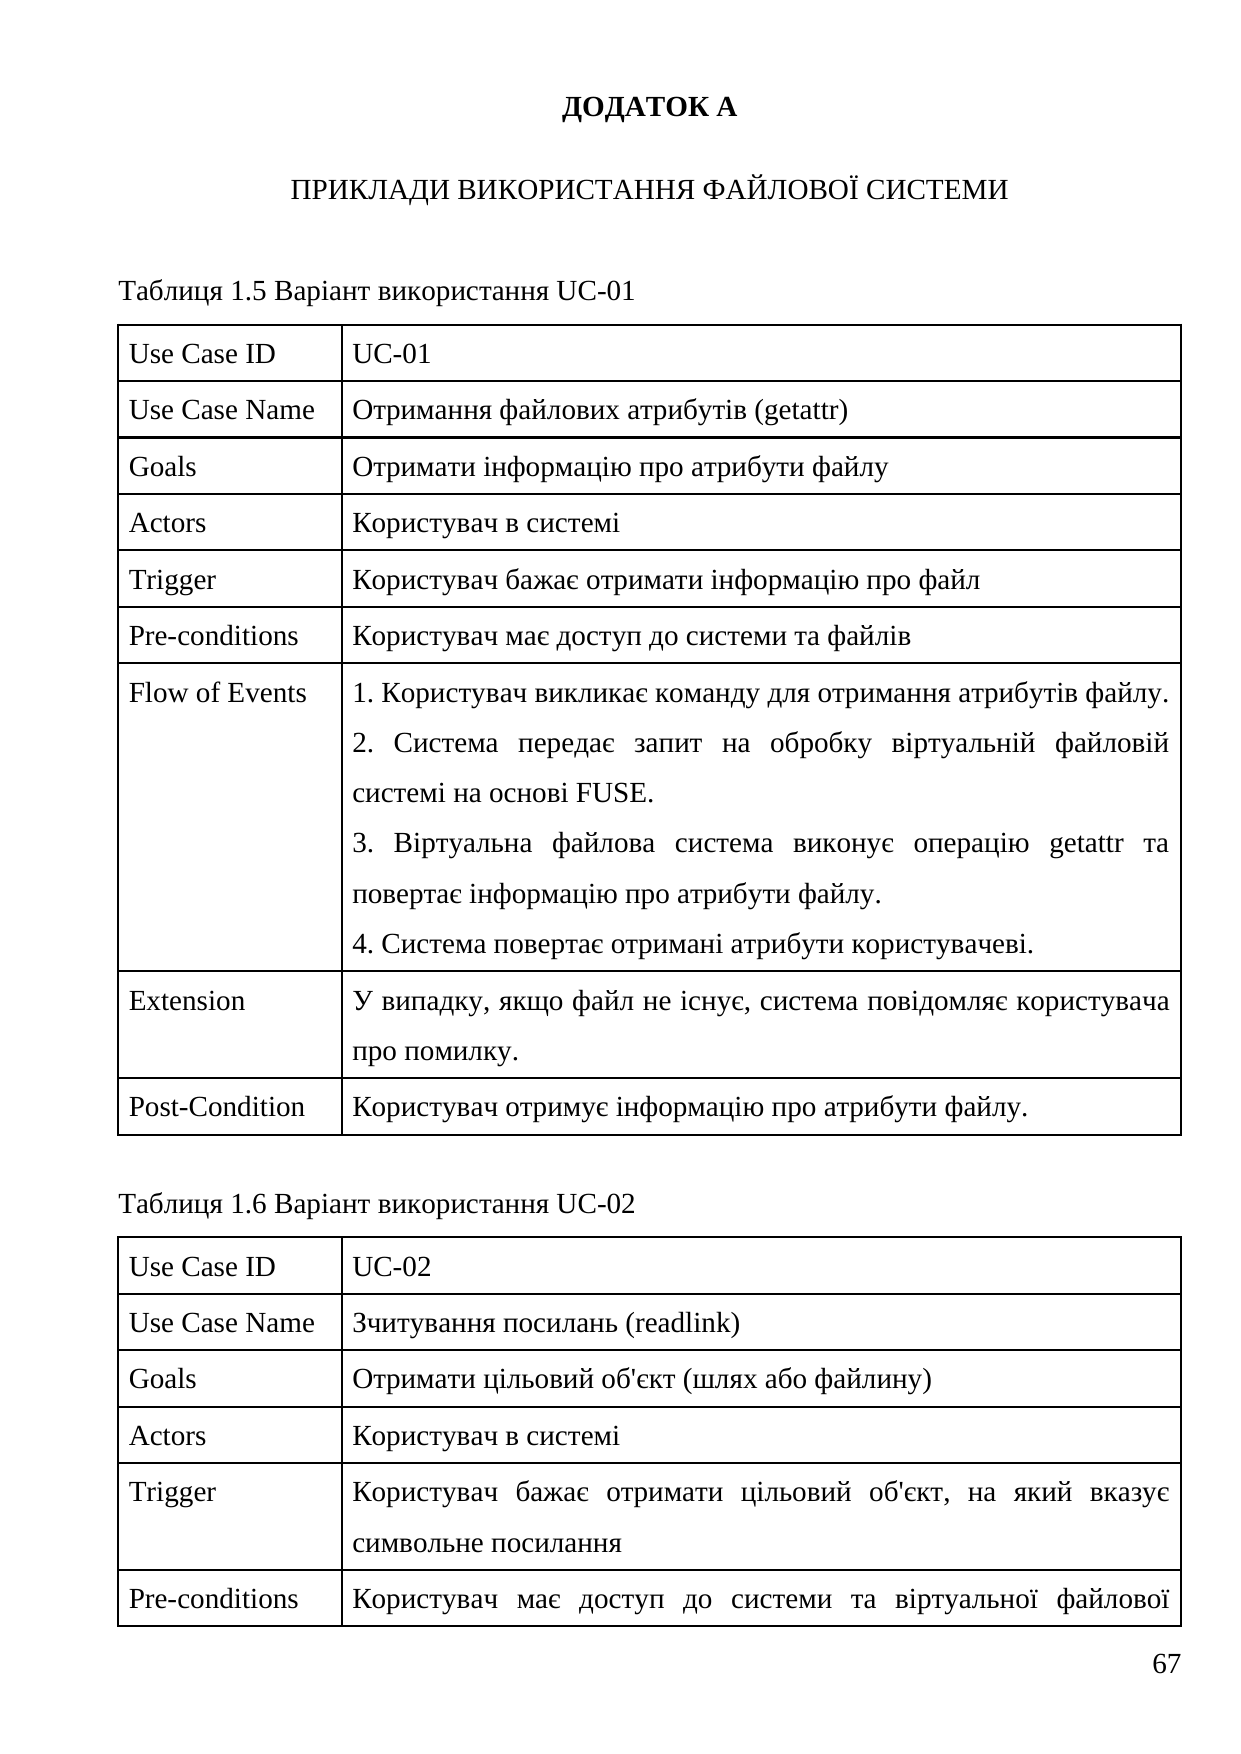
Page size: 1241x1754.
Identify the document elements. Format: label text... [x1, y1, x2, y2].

table_cell Користувач в системі [343, 495, 1180, 549]
table_cell Goals [119, 439, 341, 493]
table_cell Користувач бажає отримати цільовий об'єкт, на який вказує символьне посилання [343, 1464, 1180, 1569]
table_cell Post-Condition [119, 1079, 341, 1133]
table_cell Pre-conditions [119, 608, 341, 662]
table_cell Отримати інформацію про атрибути файлу [343, 439, 1180, 493]
subtitle Додаток А [118, 89, 1181, 122]
table_cell Flow of Events [119, 664, 341, 970]
table_header UC-01 [343, 326, 1180, 380]
table_cell Користувач отримує інформацію про атрибути файлу. [343, 1079, 1180, 1133]
table_cell Користувач має доступ до системи та віртуальної файлової [343, 1571, 1180, 1625]
list Варіант використання UC-01 [118, 273, 1181, 307]
table_cell Goals [119, 1351, 341, 1406]
table_cell Зчитування посилань (readlink) [343, 1295, 1180, 1349]
table_header Use Case ID [119, 326, 341, 380]
table_cell Use Case Name [119, 382, 341, 436]
table_header UC-02 [343, 1238, 1180, 1293]
table_cell Користувач має доступ до системи та файлів [343, 608, 1180, 662]
table_cell Actors [119, 495, 341, 549]
text ПРИКЛАДИ ВИКОРИСТАННЯ ФАЙЛОВОЇ СИСТЕМИ [118, 172, 1181, 206]
table_cell Pre-conditions [119, 1571, 341, 1625]
table_cell Trigger [119, 551, 341, 606]
table_cell Actors [119, 1408, 341, 1462]
list Варіант використання UC-02 [118, 1186, 1181, 1219]
table_cell Користувач бажає отримати інформацію про файл [343, 551, 1180, 606]
table_cell Отримати цільовий об'єкт (шлях або файлину) [343, 1351, 1180, 1406]
table_cell 1. Користувач викликає команду для отримання атрибутів файлу. 2. Система передає запит на обробку віртуальній файловій системі на основі FUSE. 3. Віртуальна файлова система виконує операцію getattr та повертає інформацію про атрибути файлу. 4. Система повертає отримані атрибути користувачеві. [343, 664, 1180, 970]
table_cell Extension [119, 972, 341, 1077]
table_cell Use Case Name [119, 1295, 341, 1349]
table_cell Отримання файлових атрибутів (getattr) [343, 382, 1180, 436]
table_cell Користувач в системі [343, 1408, 1180, 1462]
table_cell У випадку, якщо файл не існує, система повідомляє користувача про помилку. [343, 972, 1180, 1077]
table_header Use Case ID [119, 1238, 341, 1293]
table_cell Trigger [119, 1464, 341, 1569]
